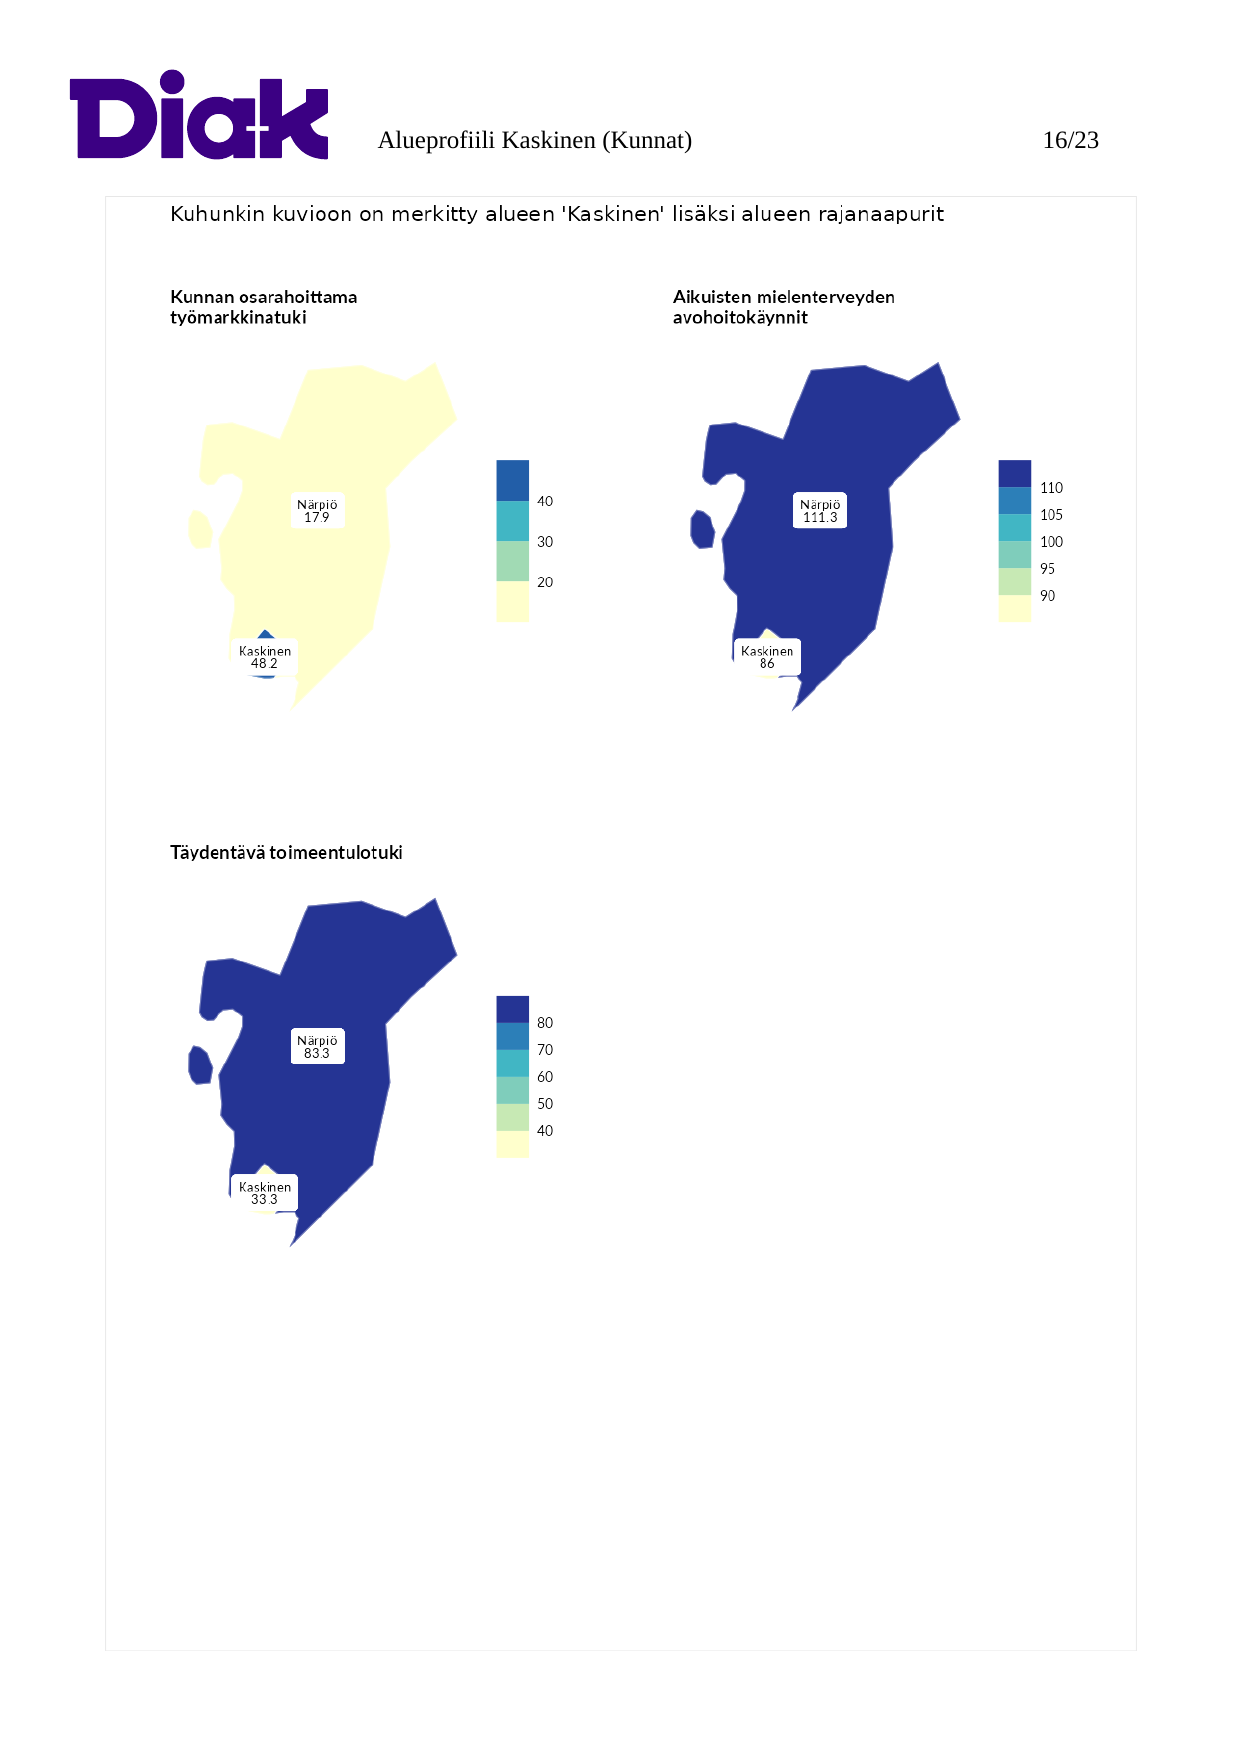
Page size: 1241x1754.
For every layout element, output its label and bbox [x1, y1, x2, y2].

picture [61, 196, 1179, 1651]
